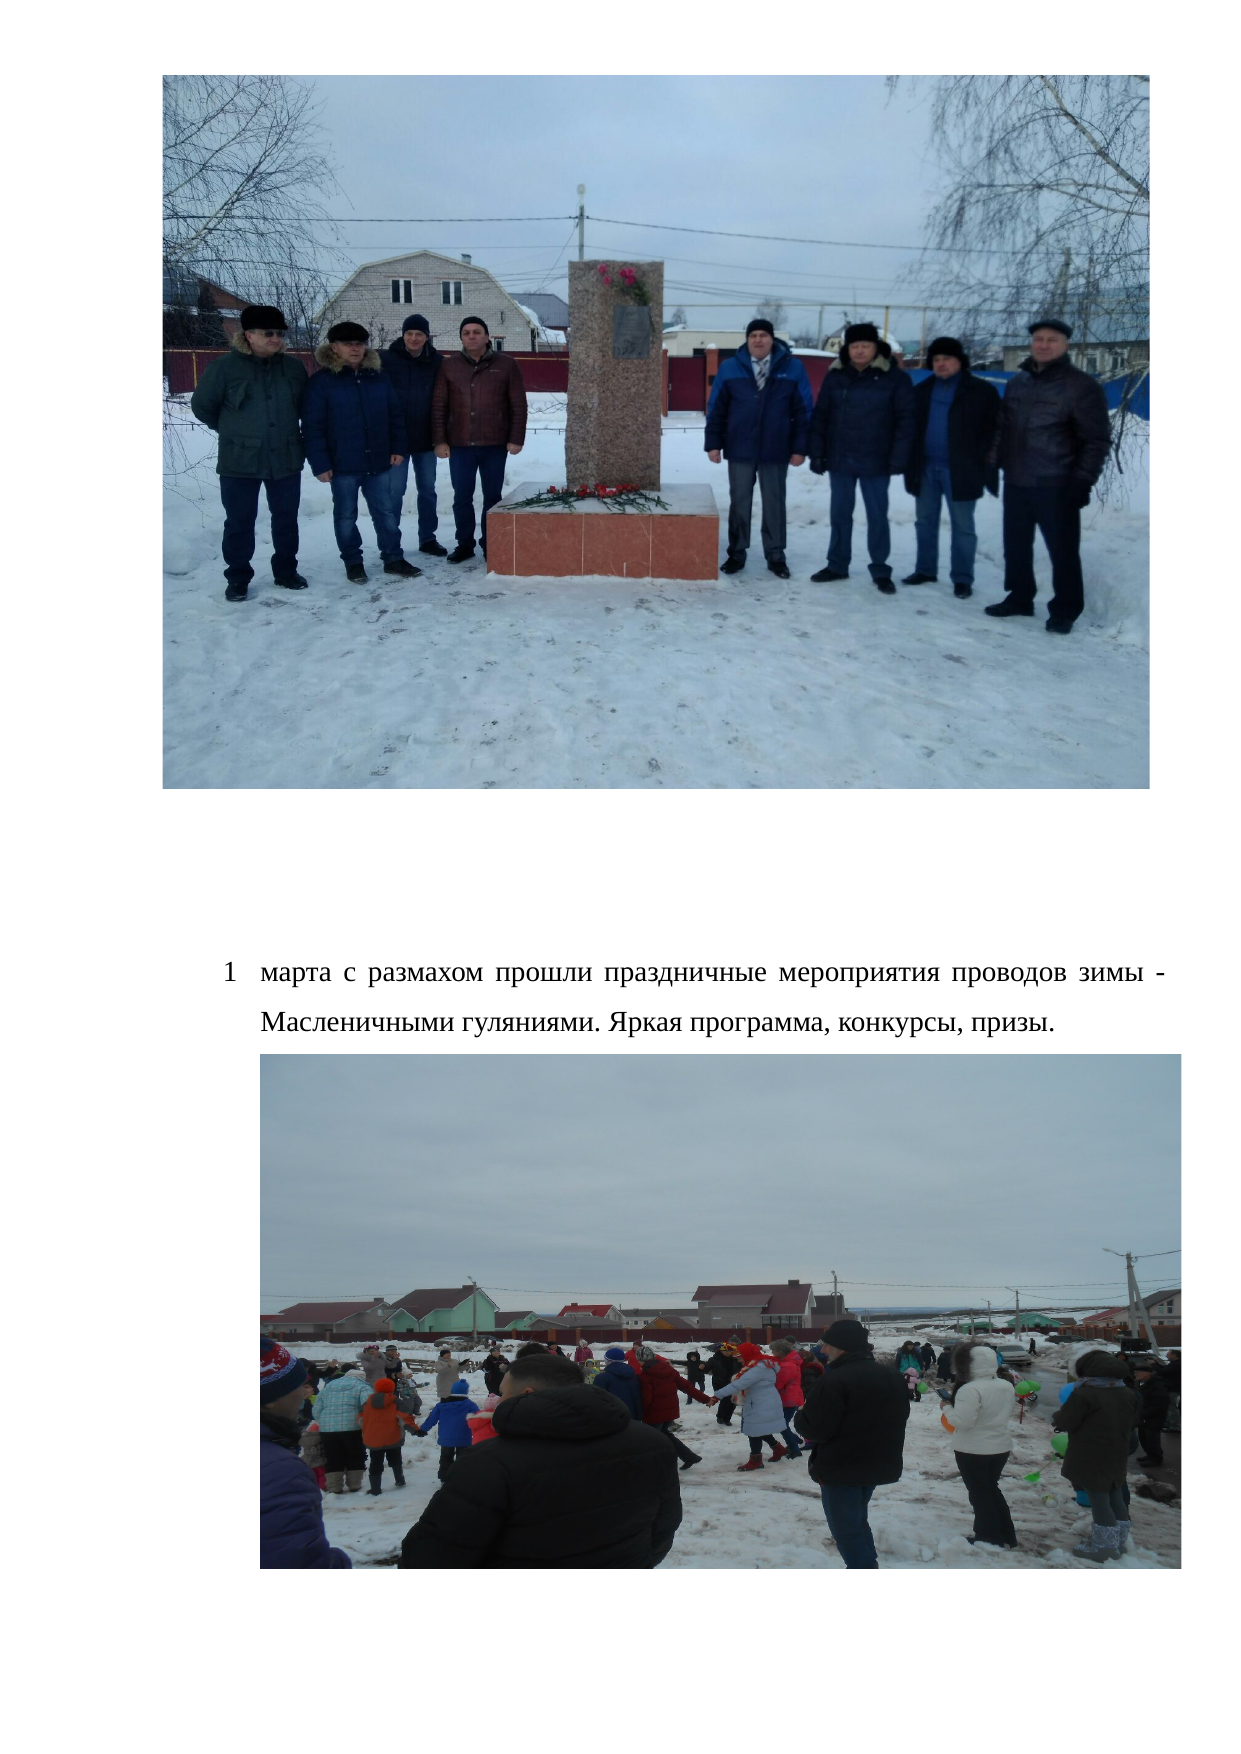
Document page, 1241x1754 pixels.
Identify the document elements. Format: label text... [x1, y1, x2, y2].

list марта с размахом прошли праздничные мероприятия проводов зимы - Масленичными гуляниями. Яркая программа, конкурсы, призы. [223, 954, 1167, 1037]
